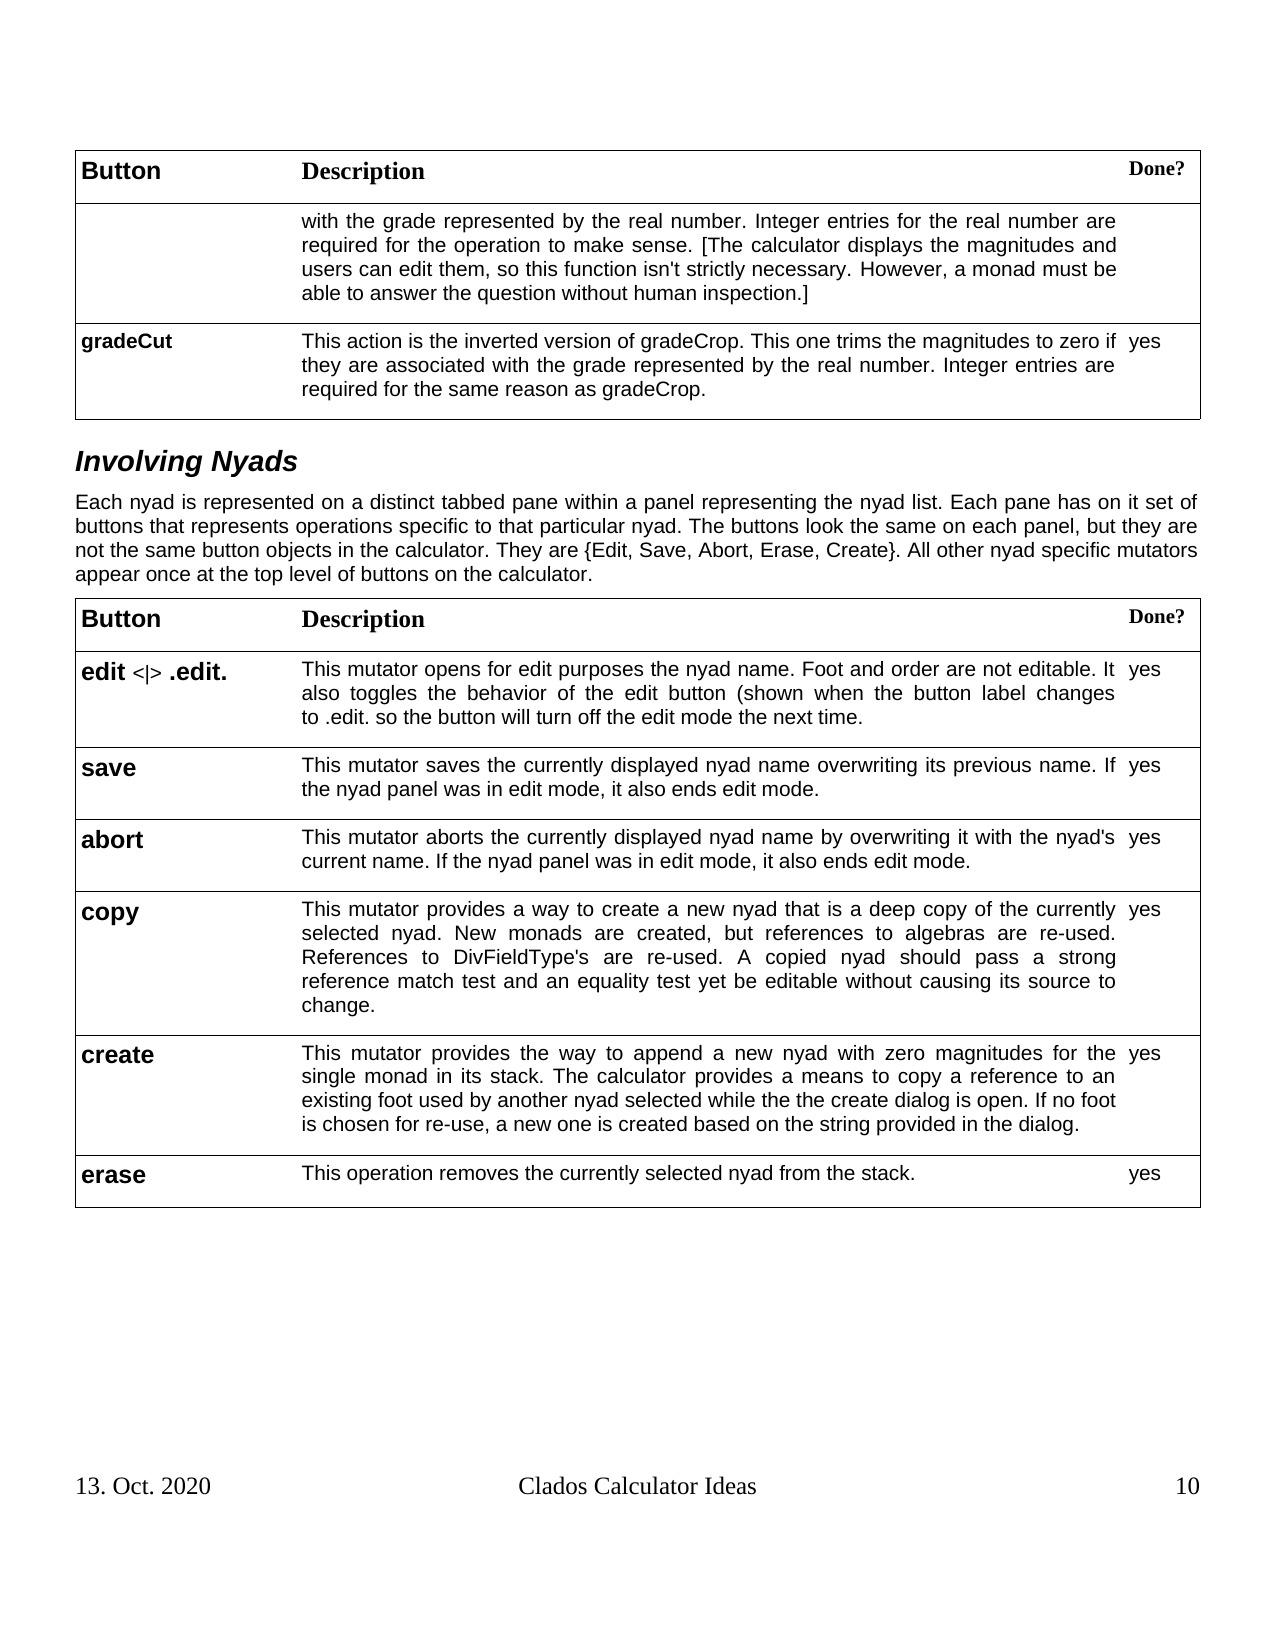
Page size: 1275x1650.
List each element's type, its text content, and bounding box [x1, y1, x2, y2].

table_cell edit <|> .edit. [76, 652, 296, 747]
table_cell gradeCut [76, 324, 296, 418]
table_cell yes [1123, 892, 1200, 1034]
table_cell create [76, 1036, 296, 1154]
table_cell [76, 204, 296, 323]
table_cell copy [76, 892, 296, 1034]
table_cell yes [1123, 820, 1200, 891]
table_cell This mutator opens for edit purposes the nyad name. Foot and order are not editable. It also toggles the behavior of the edit button (shown when the button label changes to .edit. so the button will turn off the edit mode the next time. [296, 652, 1123, 747]
table_cell This action is the inverted version of gradeCrop. This one trims the magnitudes to zero if they are associated with the grade represented by the real number. Integer entries are required for the same reason as gradeCrop. [296, 324, 1123, 418]
table_cell yes [1123, 1156, 1200, 1207]
text Each nyad is represented on a distinct tabbed pane within a panel representing the nyad list. Each pane has on it set of buttons that represents operations specific to that particular nyad. The buttons look the same on each panel, but they are not the same button objects in the calculator. They are {Edit, Save, Abort, Erase, Create}. All other nyad specific mutators appear once at the top level of buttons on the calculator. [75, 490, 1200, 586]
table_header Done? [1123, 151, 1200, 203]
table_cell yes [1123, 652, 1200, 747]
table_header Done? [1123, 599, 1200, 651]
table_cell This mutator provides a way to create a new nyad that is a deep copy of the currently selected nyad. New monads are created, but references to algebras are re-used. References to DivFieldType's are re-used. A copied nyad should pass a strong reference match test and an equality test yet be editable without causing its source to change. [296, 892, 1123, 1034]
table_cell yes [1123, 324, 1200, 418]
table_cell save [76, 748, 296, 819]
table_header Description [296, 599, 1123, 651]
table_cell with the grade represented by the real number. Integer entries for the real number are required for the operation to make sense. [The calculator displays the magnitudes and users can edit them, so this function isn't strictly necessary. However, a monad must be able to answer the question without human inspection.] [296, 204, 1123, 323]
table_cell erase [76, 1156, 296, 1207]
table_cell This operation removes the currently selected nyad from the stack. [296, 1156, 1123, 1207]
table_cell abort [76, 820, 296, 891]
table_cell yes [1123, 1036, 1200, 1154]
table_header Description [296, 151, 1123, 203]
table_cell yes [1123, 748, 1200, 819]
subtitle Involving Nyads [75, 444, 1200, 477]
table_cell This mutator provides the way to append a new nyad with zero magnitudes for the single monad in its stack. The calculator provides a means to copy a reference to an existing foot used by another nyad selected while the the create dialog is open. If no foot is chosen for re-use, a new one is created based on the string provided in the dialog. [296, 1036, 1123, 1154]
table_header Button [76, 599, 296, 651]
table_cell This mutator saves the currently displayed nyad name overwriting its previous name. If the nyad panel was in edit mode, it also ends edit mode. [296, 748, 1123, 819]
table_cell [1123, 204, 1200, 323]
table_header Button [76, 151, 296, 203]
table_cell This mutator aborts the currently displayed nyad name by overwriting it with the nyad's current name. If the nyad panel was in edit mode, it also ends edit mode. [296, 820, 1123, 891]
